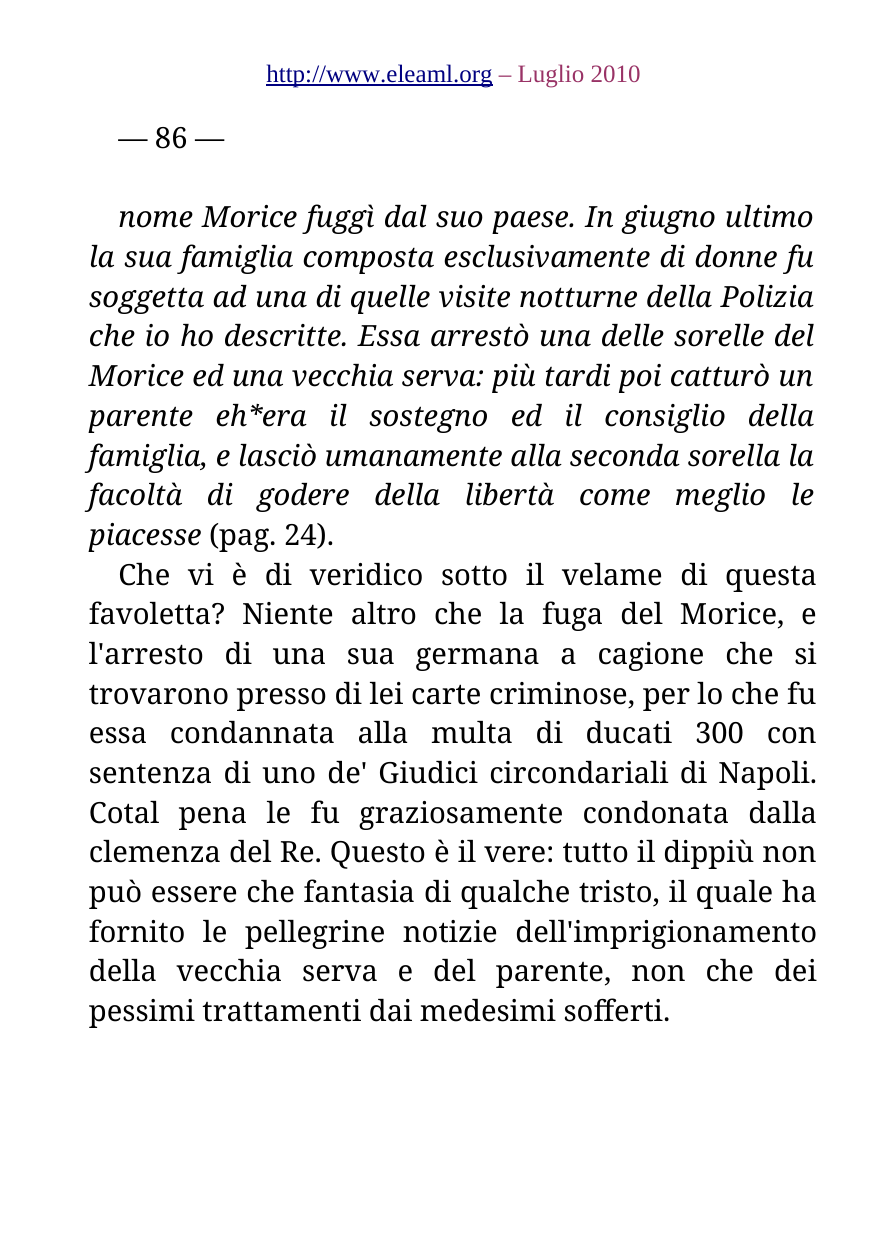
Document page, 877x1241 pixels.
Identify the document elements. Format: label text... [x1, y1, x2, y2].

text — 86 — [89, 117, 818, 157]
text nome Morice fuggì dal suo paese. In giugno ultimo la sua famiglia composta esclusivamente di donne fu soggetta ad una di quelle visite notturne della Polizia che io ho descritte. Essa arrestò una delle sorelle del Morice ed una vecchia serva: più tardi poi catturò un parente eh*era il sostegno ed il consiglio della famiglia, e lasciò umanamente alla seconda sorella la facoltà di godere della libertà come meglio le piacesse (pag. 24). [89, 197, 818, 554]
text Che vi è di veridico sotto il velame di questa favoletta? Niente altro che la fuga del Morice, e l'arresto di una sua germana a cagione che si trovarono presso di lei carte criminose, per lo che fu essa condannata alla multa di ducati 300 con sentenza di uno de' Giudici circondariali di Napoli. Cotal pena le fu graziosamente condonata dalla clemenza del Re. Questo è il vere: tutto il dippiù non può essere che fantasia di qualche tristo, il quale ha fornito le pellegrine notizie dell'imprigionamento della vecchia serva e del parente, non che dei pessimi trattamenti dai medesimi sofferti. [89, 554, 818, 1030]
